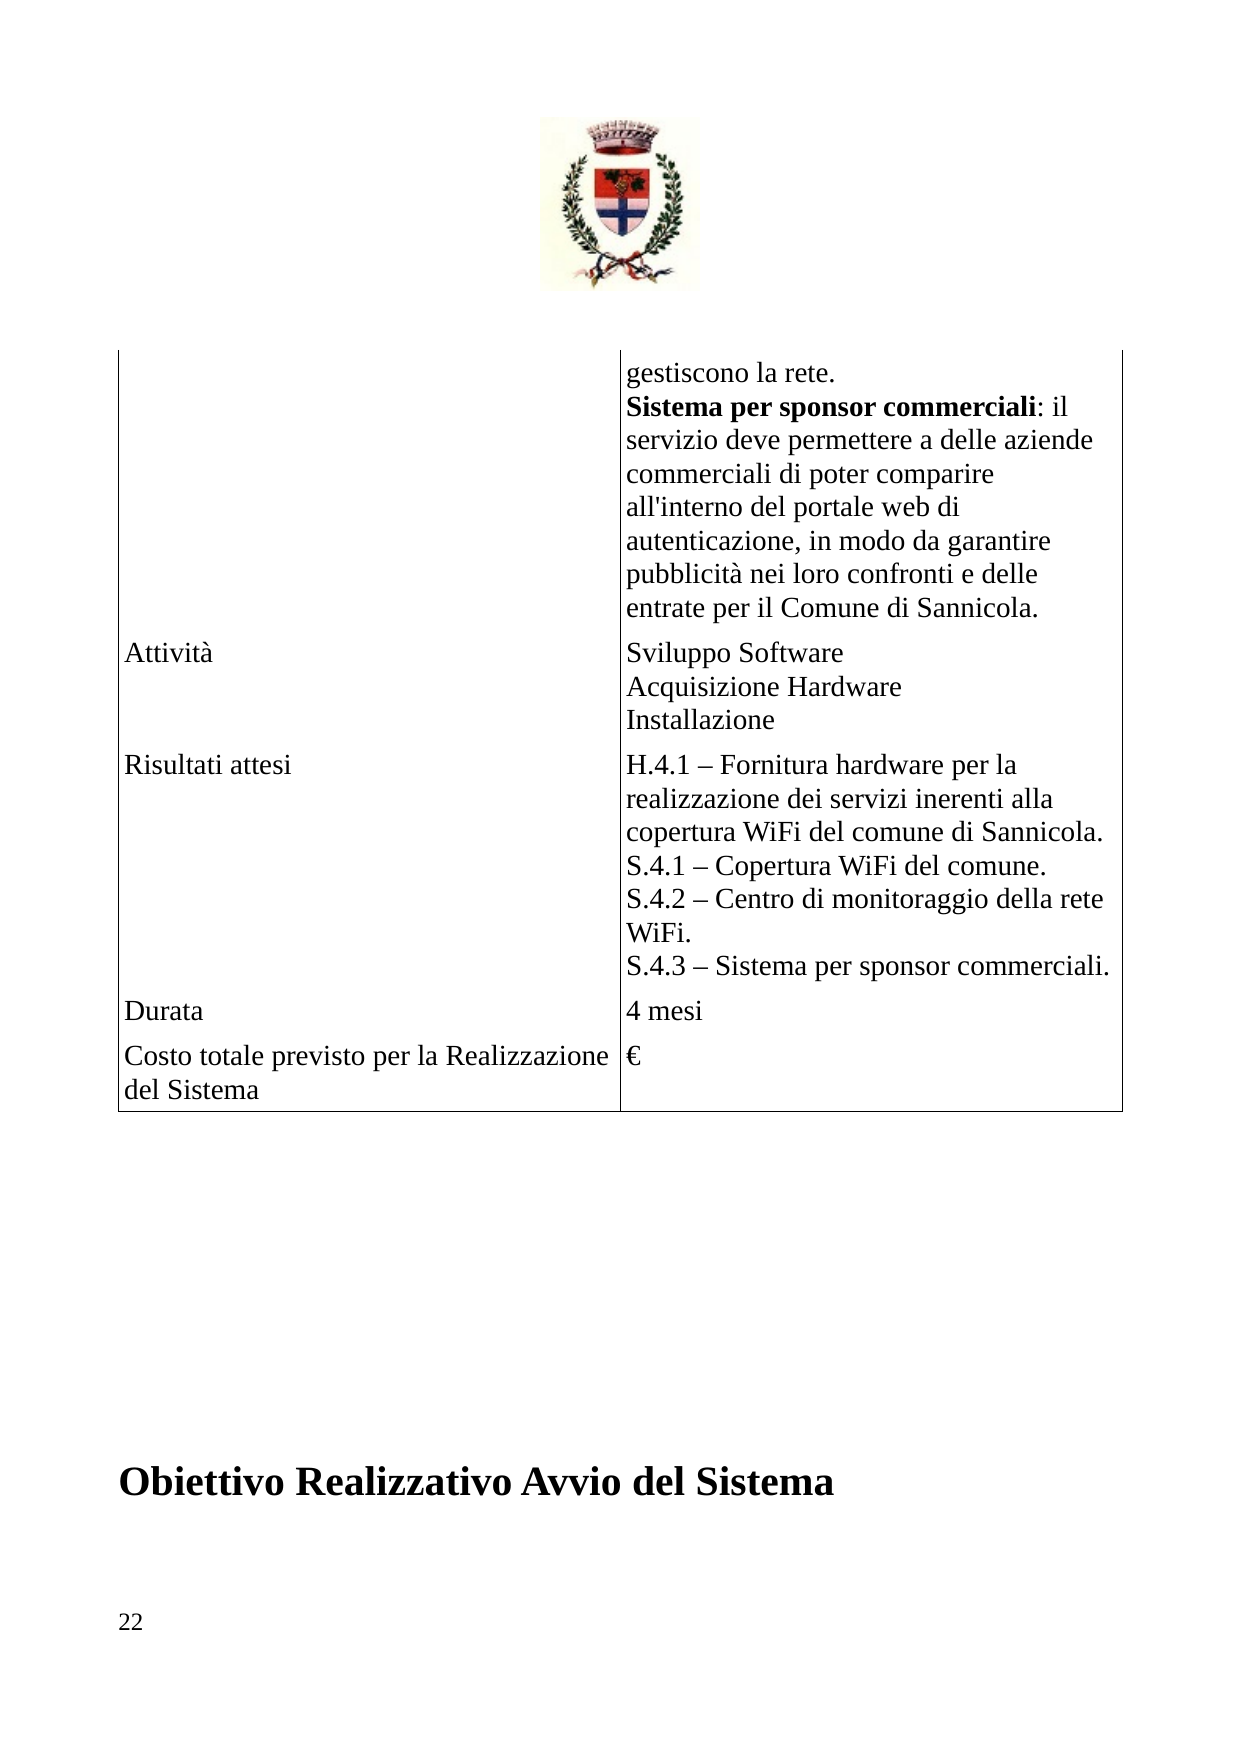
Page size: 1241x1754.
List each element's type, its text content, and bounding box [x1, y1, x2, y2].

table_cell Attività [119, 630, 620, 742]
table_cell € [621, 1033, 1122, 1111]
table_cell gestiscono la rete. Sistema per sponsor commerciali: il servizio deve permettere a delle aziende commerciali di poter comparire all'interno del portale web di autenticazione, in modo da garantire pubblicità nei loro confronti e delle entrate per il Comune di Sannicola. [621, 350, 1122, 629]
picture [540, 117, 700, 291]
table_cell 4 mesi [621, 988, 1122, 1033]
table_cell Sviluppo Software Acquisizione Hardware Installazione [621, 630, 1122, 742]
table_cell Costo totale previsto per la Realizzazione del Sistema [119, 1033, 620, 1111]
table_cell H.4.1 – Fornitura hardware per la realizzazione dei servizi inerenti alla copertura WiFi del comune di Sannicola. S.4.1 – Copertura WiFi del comune. S.4.2 – Centro di monitoraggio della rete WiFi. S.4.3 – Sistema per sponsor commerciali. [621, 742, 1122, 988]
table_cell Durata [119, 988, 620, 1033]
table_cell [119, 350, 620, 629]
table_cell Risultati attesi [119, 742, 620, 988]
text Obiettivo Realizzativo Avvio del Sistema [118, 1456, 1122, 1504]
